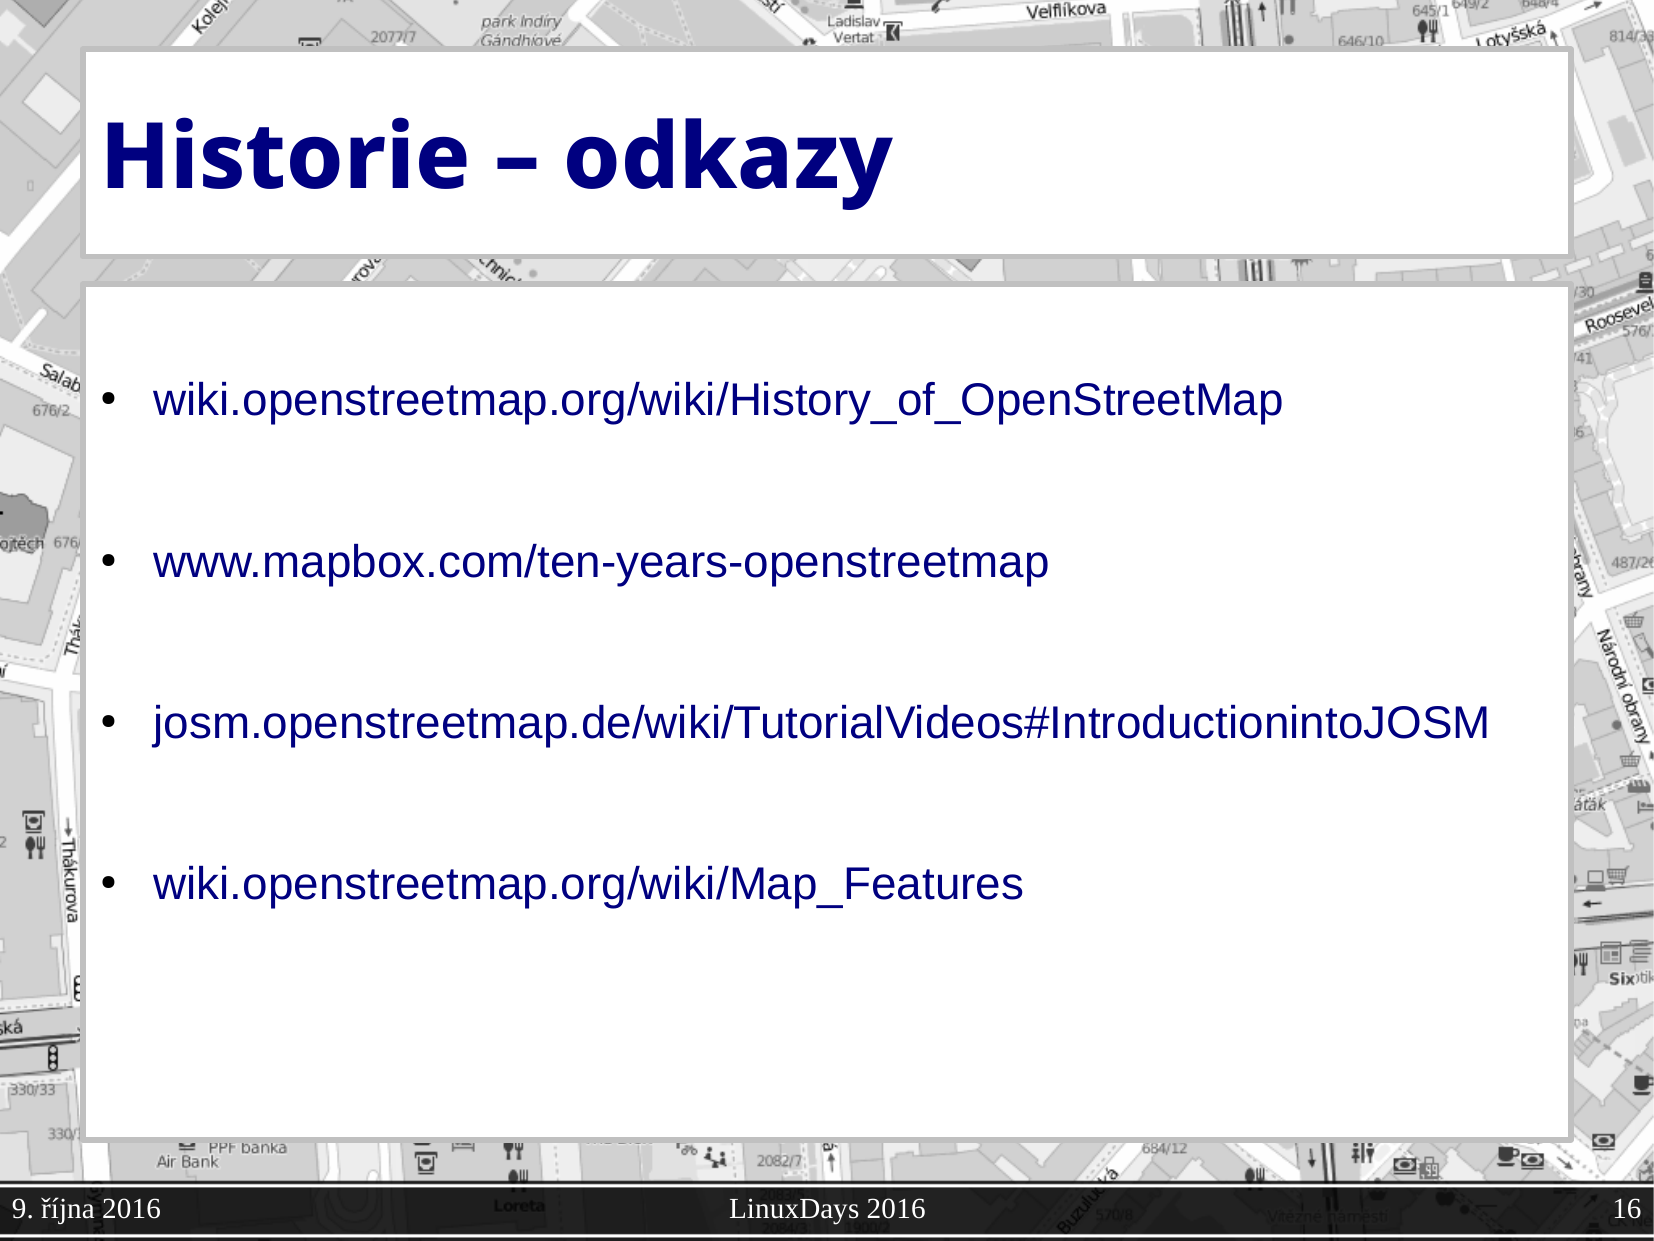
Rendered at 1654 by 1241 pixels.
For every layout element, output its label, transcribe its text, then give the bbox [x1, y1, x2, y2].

list wiki.openstreetmap.org/wiki/History_of_OpenStreetMap www.mapbox.com/ten-years-openstreetmap josm.openstreetmap.de/wiki/TutorialVideos#IntroductionintoJOSM wiki.openstreetmap.org/wiki/Map_Features [82, 284, 1571, 1140]
title Historie – odkazy [82, 49, 1571, 257]
picture [0, 0, 1654, 1241]
